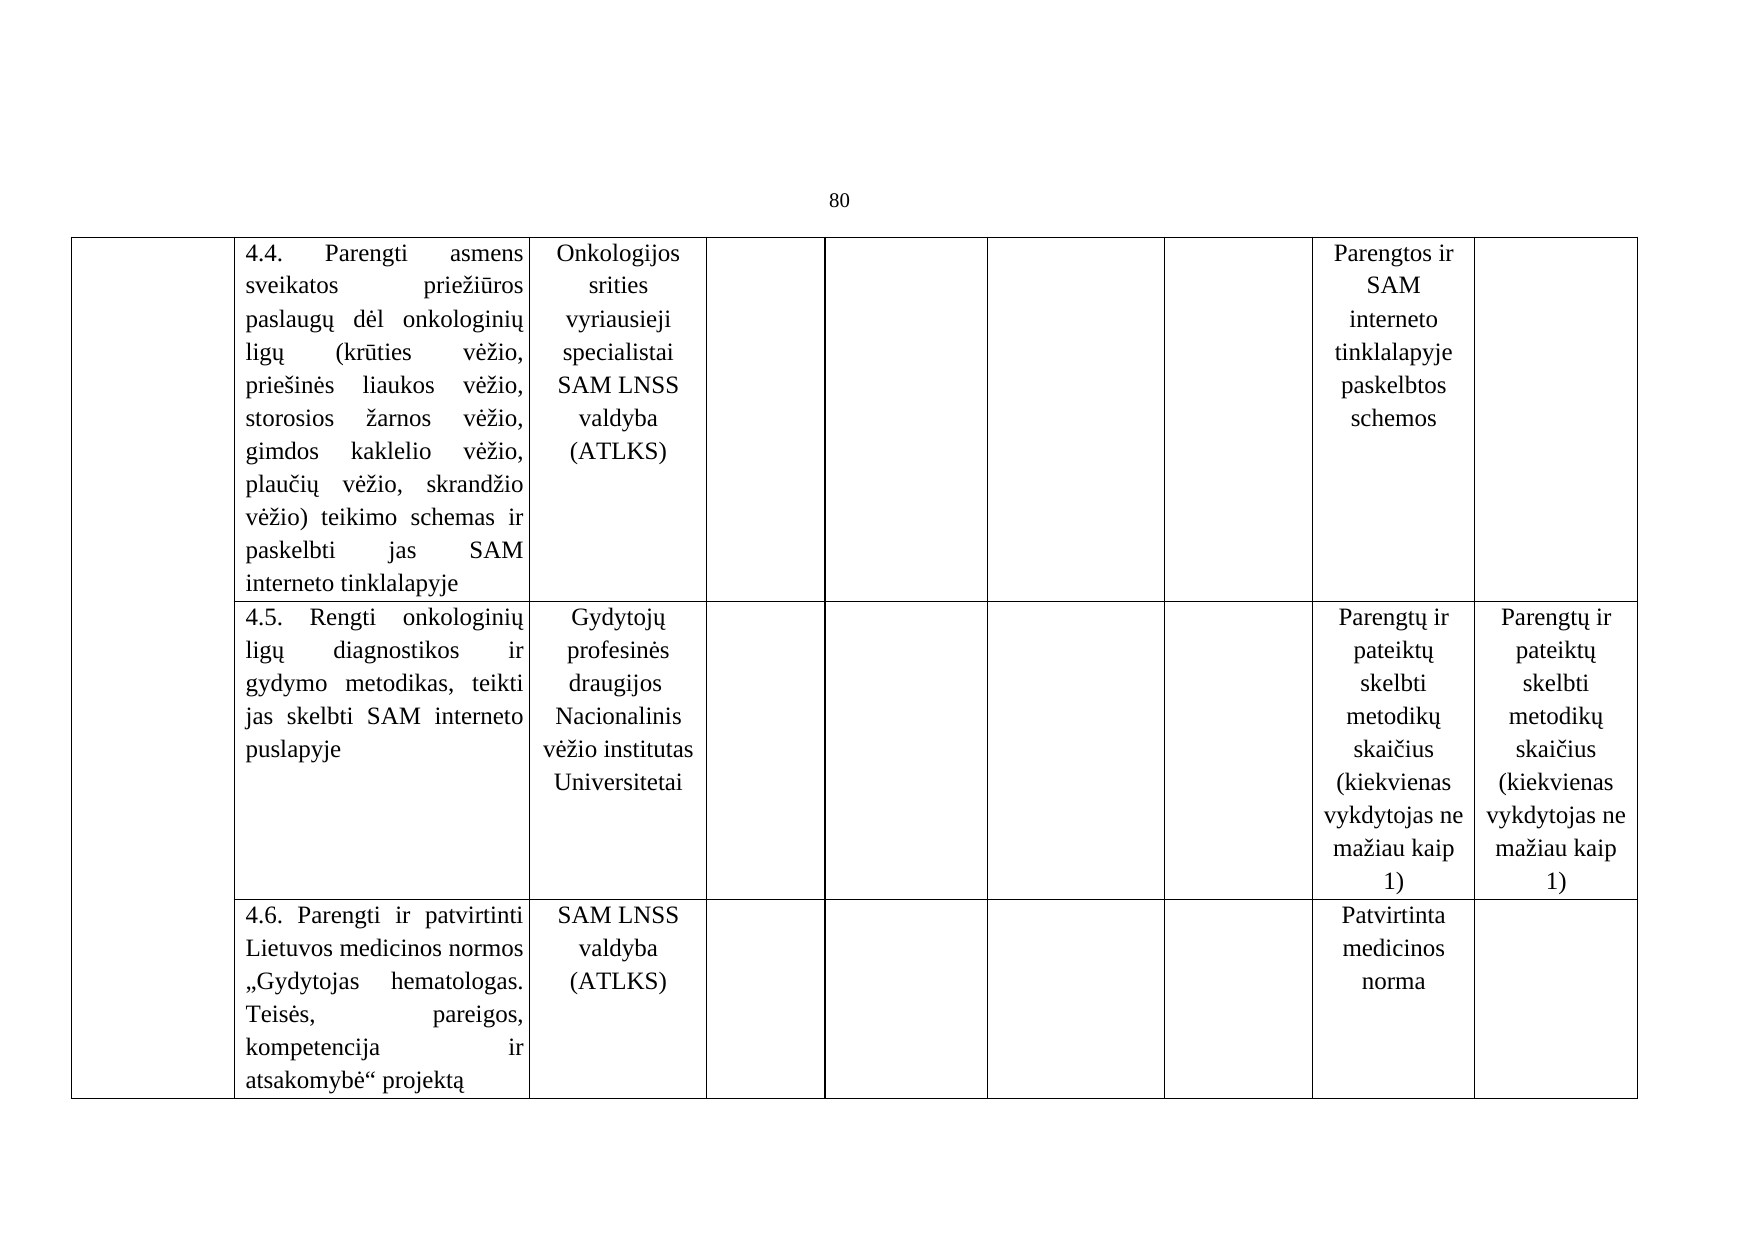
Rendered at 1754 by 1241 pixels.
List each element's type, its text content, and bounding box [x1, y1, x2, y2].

table_cell Patvirtinta medicinos norma [1313, 900, 1474, 1098]
table_cell Gydytojų profesinės draugijos Nacionalinis vėžio institutas Universitetai [530, 602, 706, 899]
table_cell [826, 238, 987, 601]
table_cell [988, 602, 1164, 899]
table_cell Parengtų ir pateiktų skelbti metodikų skaičius (kiekvienas vykdytojas ne mažiau kaip 1) [1313, 602, 1474, 899]
table_cell SAM LNSS valdyba (ATLKS) [530, 900, 706, 1098]
table_cell [707, 900, 824, 1098]
table_cell [988, 238, 1164, 601]
table_cell Onkologijos srities vyriausieji specialistai SAM LNSS valdyba (ATLKS) [530, 238, 706, 601]
table_cell 4.6. Parengti ir patvirtinti Lietuvos medicinos normos „Gydytojas hematologas. Teisės, pareigos, kompetencija ir atsakomybė“ projektą [235, 900, 529, 1098]
table_cell Parengtų ir pateiktų skelbti metodikų skaičius (kiekvienas vykdytojas ne mažiau kaip 1) [1475, 602, 1637, 899]
table_cell [1165, 602, 1312, 899]
table_cell [707, 602, 824, 899]
table_cell [826, 900, 987, 1098]
table_cell [707, 238, 824, 601]
table_cell [72, 238, 234, 1098]
table_cell [1475, 238, 1637, 601]
table_cell [826, 602, 987, 899]
table_cell [988, 900, 1164, 1098]
table_cell 4.5. Rengti onkologinių ligų diagnostikos ir gydymo metodikas, teikti jas skelbti SAM interneto puslapyje [235, 602, 529, 899]
table_cell [1165, 238, 1312, 601]
table_cell 4.4. Parengti asmens sveikatos priežiūros paslaugų dėl onkologinių ligų (krūties vėžio, priešinės liaukos vėžio, storosios žarnos vėžio, gimdos kaklelio vėžio, plaučių vėžio, skrandžio vėžio) teikimo schemas ir paskelbti jas SAM interneto tinklalapyje [235, 238, 529, 601]
table_cell [1475, 900, 1637, 1098]
table_cell Parengtos ir SAM interneto tinklalapyje paskelbtos schemos [1313, 238, 1474, 601]
table_cell [1165, 900, 1312, 1098]
